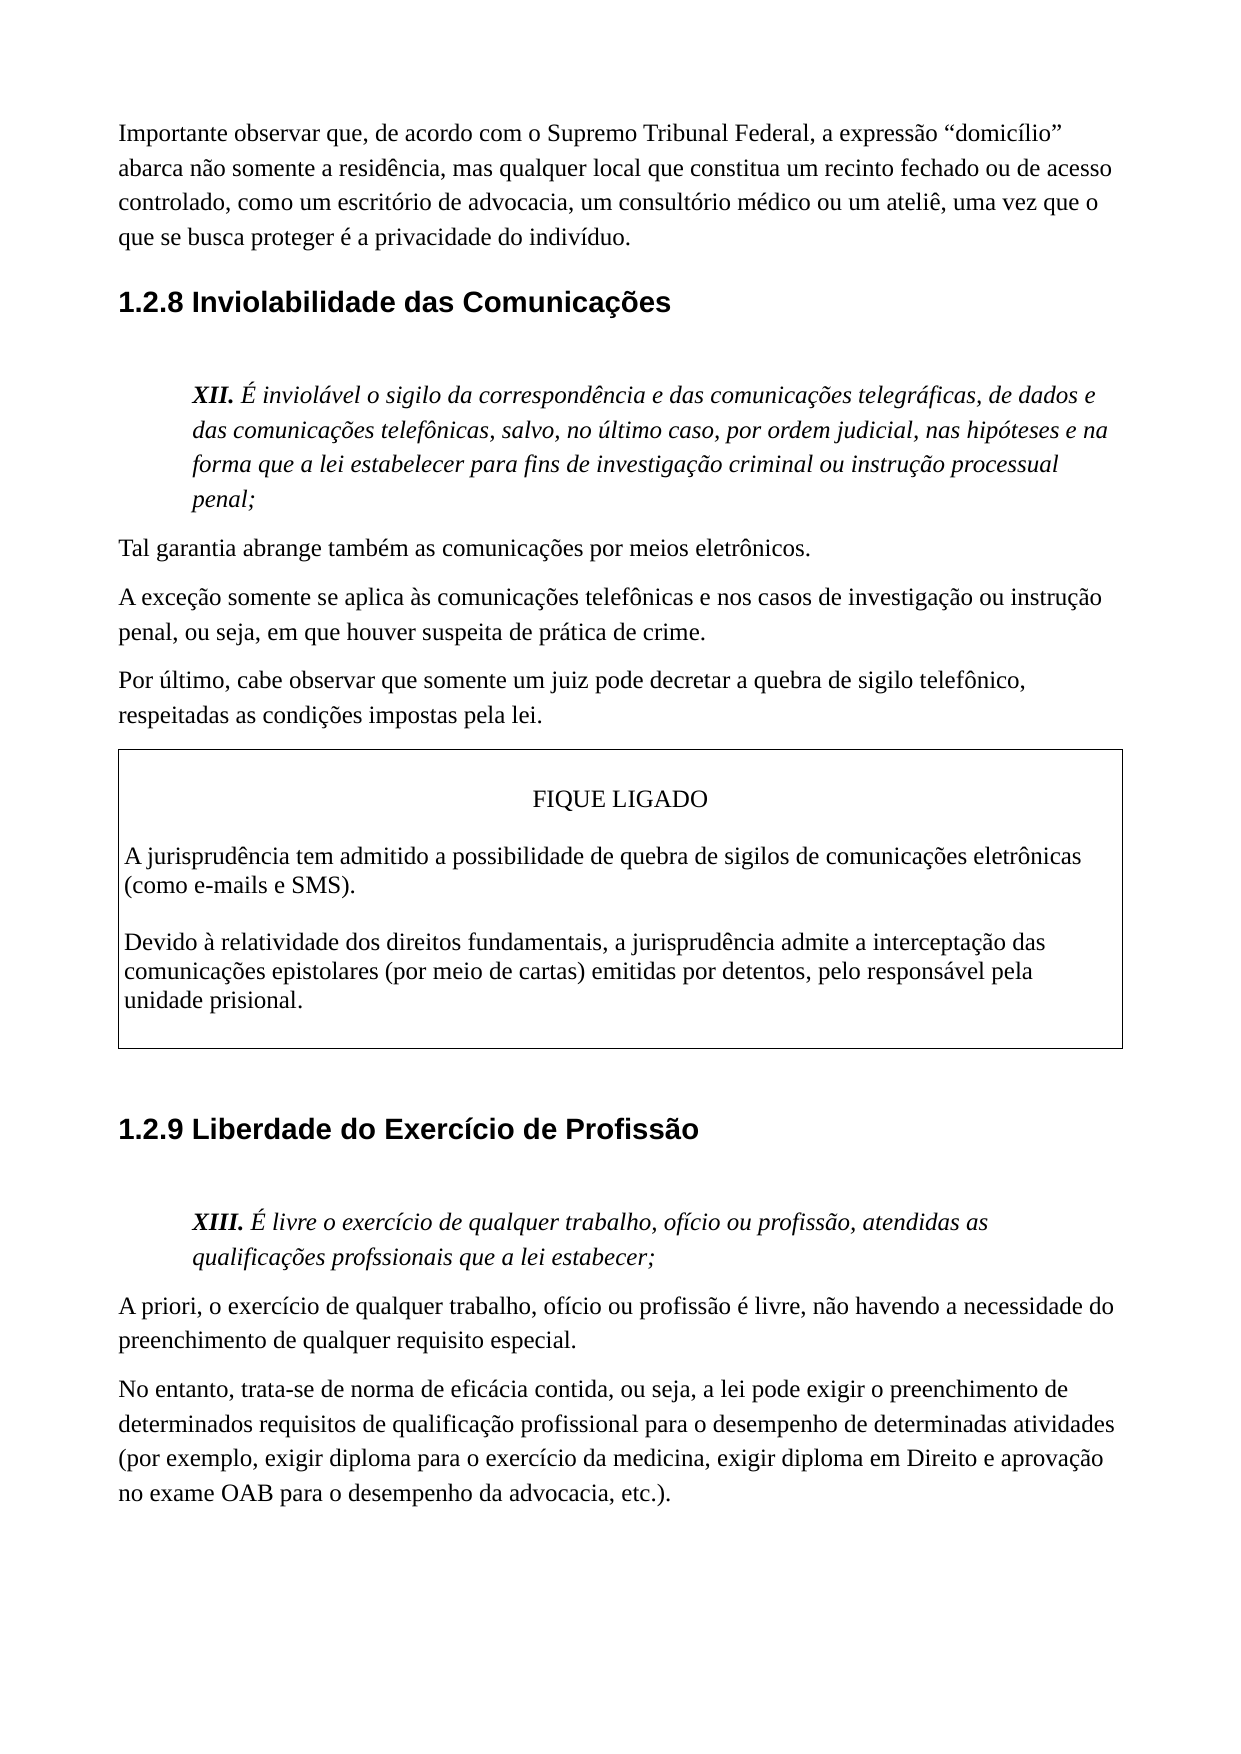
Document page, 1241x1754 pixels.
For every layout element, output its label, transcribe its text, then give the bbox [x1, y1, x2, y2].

text XIII. É livre o exercício de qualquer trabalho, ofício ou profissão, atendidas as qualificações profssionais que a lei estabecer; [192, 1207, 1122, 1271]
text Importante observar que, de acordo com o Supremo Tribunal Federal, a expressão “domicílio” abarca não somente a residência, mas qualquer local que constitua um recinto fechado ou de acesso controlado, como um escritório de advocacia, um consultório médico ou um ateliê, uma vez que o que se busca proteger é a privacidade do indivíduo. [118, 118, 1122, 250]
table_header FIQUE LIGADO A jurisprudência tem admitido a possibilidade de quebra de sigilos de comunicações eletrônicas (como e-mails e SMS). Devido à relatividade dos direitos fundamentais, a jurisprudência admite a interceptação das comunicações epistolares (por meio de cartas) emitidas por detentos, pelo responsável pela unidade prisional. [119, 750, 1122, 1048]
text XII. É inviolável o sigilo da correspondência e das comunicações telegráficas, de dados e das comunicações telefônicas, salvo, no último caso, por ordem judicial, nas hipóteses e na forma que a lei estabelecer para fins de investigação criminal ou instrução processual penal; [192, 381, 1122, 513]
text A priori, o exercício de qualquer trabalho, ofício ou profissão é livre, não havendo a necessidade do preenchimento de qualquer requisito especial. [118, 1291, 1122, 1354]
text A exceção somente se aplica às comunicações telefônicas e nos casos de investigação ou instrução penal, ou seja, em que houver suspeita de prática de crime. [118, 582, 1122, 645]
text Tal garantia abrange também as comunicações por meios eletrônicos. [118, 533, 1122, 562]
subtitle 1.2.9 Liberdade do Exercício de Profissão [118, 1112, 1122, 1146]
text No entanto, trata-se de norma de eficácia contida, ou seja, a lei pode exigir o preenchimento de determinados requisitos de qualificação profissional para o desempenho de determinadas atividades (por exemplo, exigir diploma para o exercício da medicina, exigir diploma em Direito e aprovação no exame OAB para o desempenho da advocacia, etc.). [118, 1374, 1122, 1507]
text Por último, cabe observar que somente um juiz pode decretar a quebra de sigilo telefônico, respeitadas as condições impostas pela lei. [118, 666, 1122, 729]
subtitle 1.2.8 Inviolabilidade das Comunicações [118, 285, 1122, 319]
